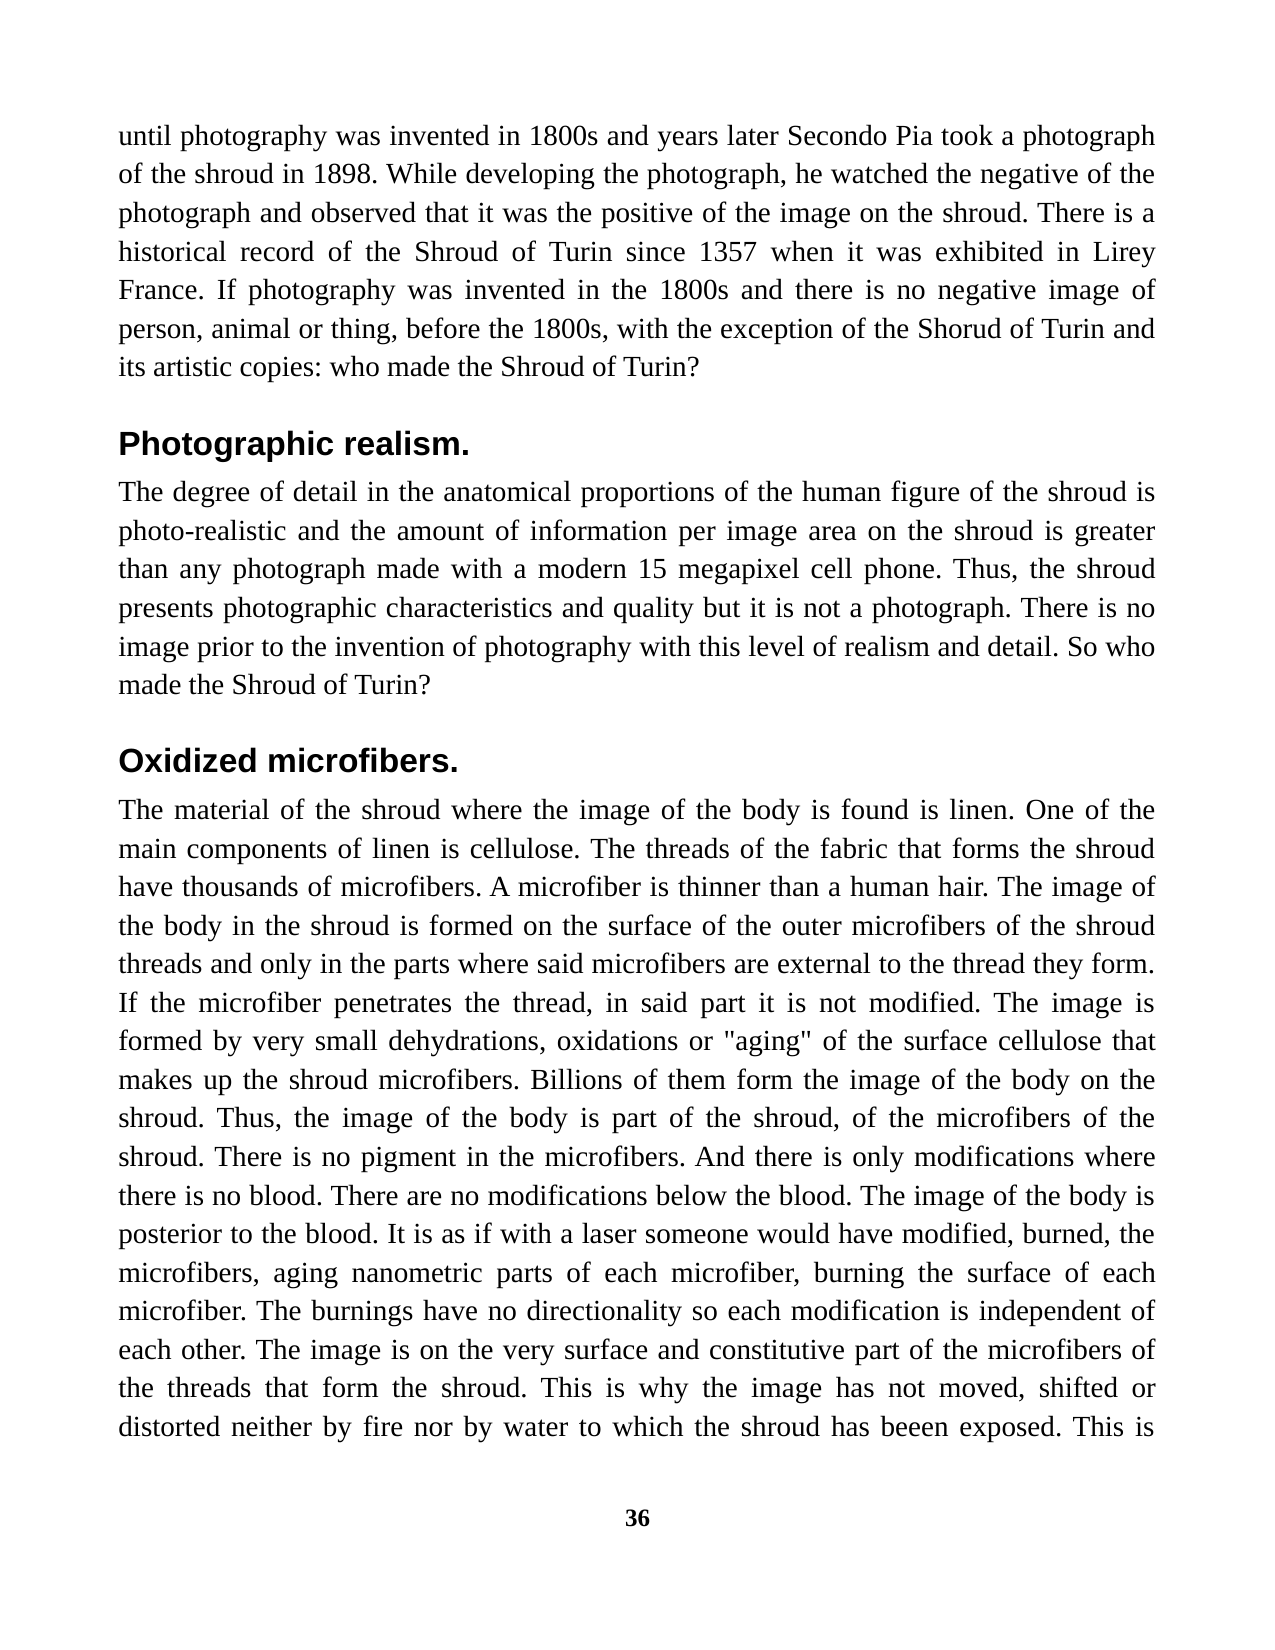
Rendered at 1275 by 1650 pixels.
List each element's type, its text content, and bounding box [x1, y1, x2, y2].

text until photography was invented in 1800s and years later Secondo Pia took a photograph of the shroud in 1898. While developing the photograph, he watched the negative of the photograph and observed that it was the positive of the image on the shroud. There is a historical record of the Shroud of Turin since 1357 when it was exhibited in Lirey France. If photography was invented in the 1800s and there is no negative image of person, animal or thing, before the 1800s, with the exception of the Shorud of Turin and its artistic copies: who made the Shroud of Turin? [118, 118, 1157, 383]
text The material of the shroud where the image of the body is found is linen. One of the main components of linen is cellulose. The threads of the fabric that forms the shroud have thousands of microfibers. A microfiber is thinner than a human hair. The image of the body in the shroud is formed on the surface of the outer microfibers of the shroud threads and only in the parts where said microfibers are external to the thread they form. If the microfiber penetrates the thread, in said part it is not modified. The image is formed by very small dehydrations, oxidations or "aging" of the surface cellulose that makes up the shroud microfibers. Billions of them form the image of the body on the shroud. Thus, the image of the body is part of the shroud, of the microfibers of the shroud. There is no pigment in the microfibers. And there is only modifications where there is no blood. There are no modifications below the blood. The image of the body is posterior to the blood. It is as if with a laser someone would have modified, burned, the microfibers, aging nanometric parts of each microfiber, burning the surface of each microfiber. The burnings have no directionality so each modification is independent of each other. The image is on the very surface and constitutive part of the microfibers of the threads that form the shroud. This is why the image has not moved, shifted or distorted neither by fire nor by water to which the shroud has beeen exposed. This is [118, 792, 1157, 1442]
subtitle Oxidized microfibers. [118, 741, 1157, 780]
text The degree of detail in the anatomical proportions of the human figure of the shroud is photo-realistic and the amount of information per image area on the shroud is greater than any photograph made with a modern 15 megapixel cell phone. Thus, the shroud presents photographic characteristics and quality but it is not a photograph. There is no image prior to the invention of photography with this level of realism and detail. So who made the Shroud of Turin? [118, 474, 1157, 701]
subtitle Photographic realism. [118, 423, 1157, 462]
